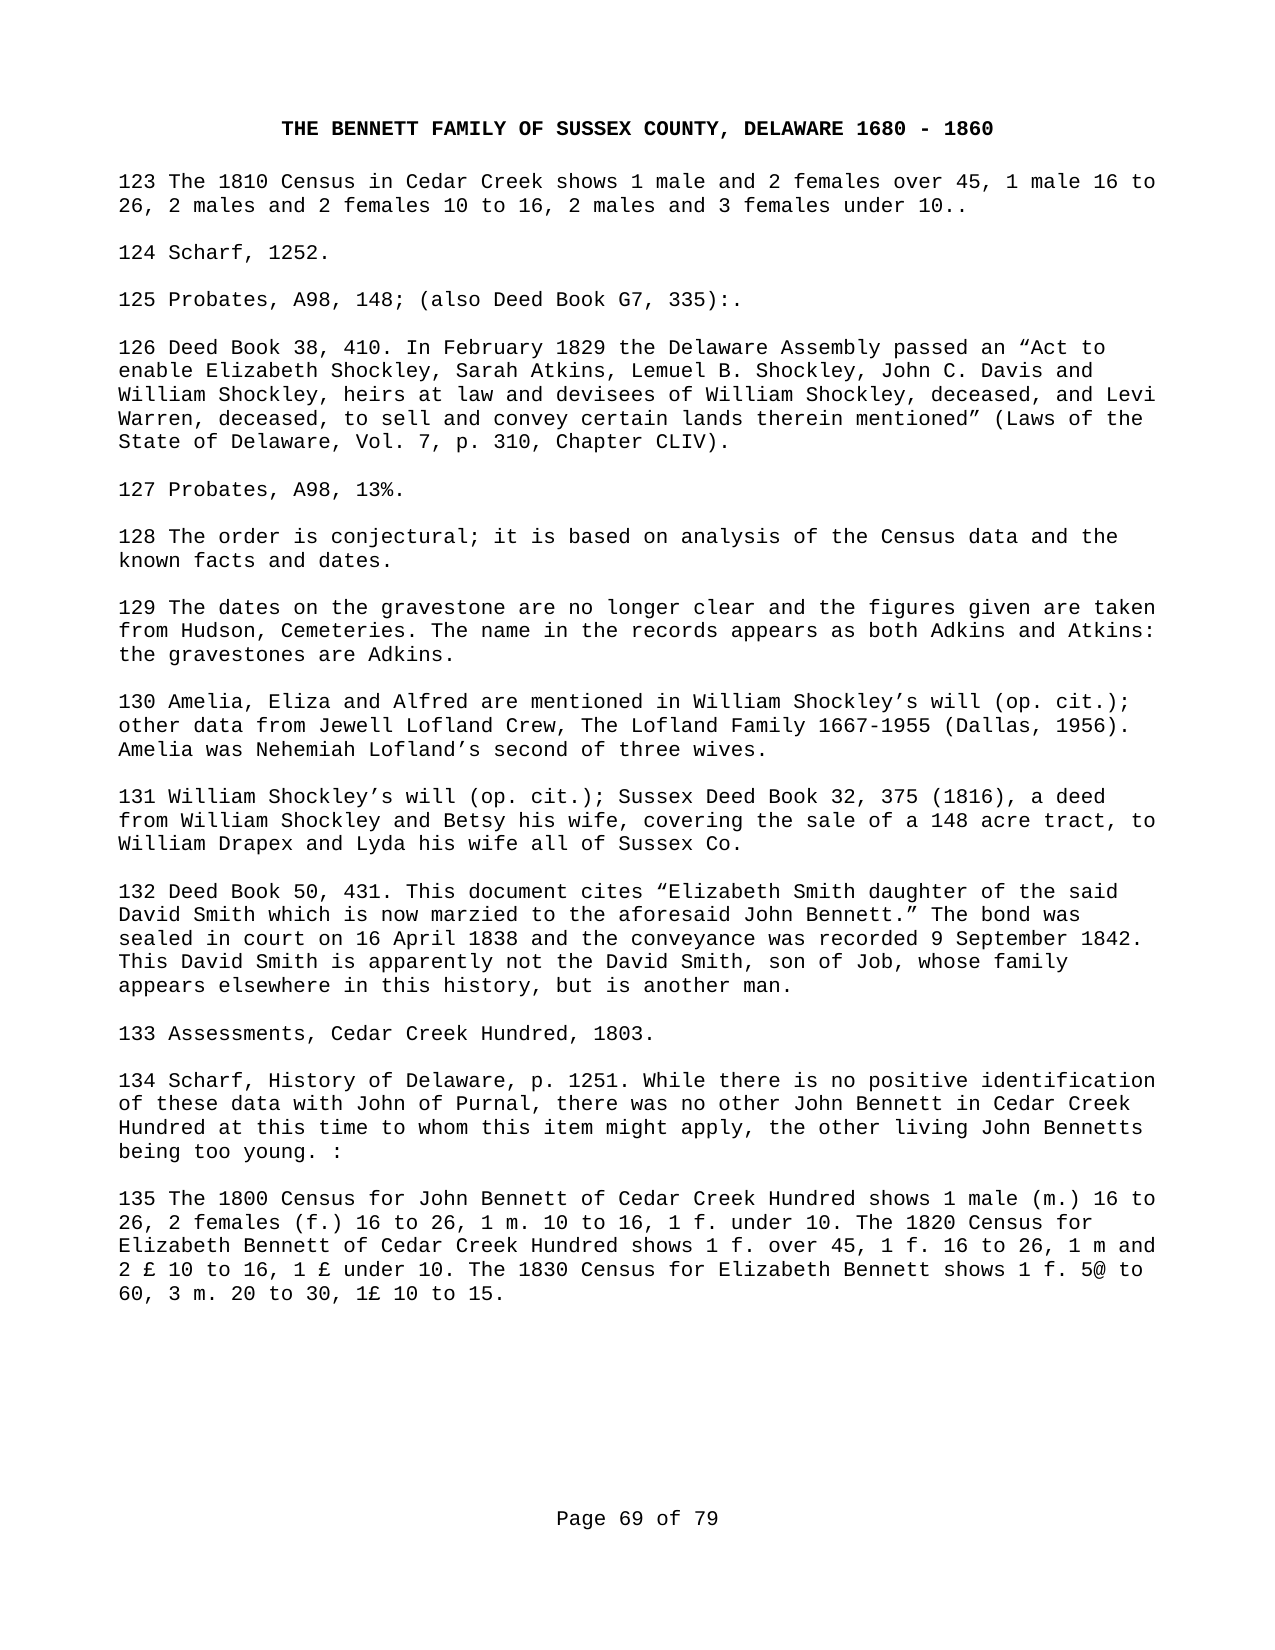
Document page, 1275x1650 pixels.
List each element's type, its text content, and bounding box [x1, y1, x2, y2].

text 132 Deed Book 50, 431. This document cites “Elizabeth Smith daughter of the said David Smith which is now marzied to the aforesaid John Bennett.” The bond was sealed in court on 16 April 1838 and the conveyance was recorded 9 September 1842. This David Smith is apparently not the David Smith, son of Job, whose family appears elsewhere in this history, but is another man. [118, 881, 1157, 999]
text 135 The 1800 Census for John Bennett of Cedar Creek Hundred shows 1 male (m.) 16 to 26, 2 females (f.) 16 to 26, 1 m. 10 to 16, 1 f. under 10. The 1820 Census for Elizabeth Bennett of Cedar Creek Hundred shows 1 f. over 45, 1 f. 16 to 26, 1 m and 2 £ 10 to 16, 1 £ under 10. The 1830 Census for Elizabeth Bennett shows 1 f. 5@ to 60, 3 m. 20 to 30, 1£ 10 to 15. [118, 1188, 1157, 1306]
text 129 The dates on the gravestone are no longer clear and the figures given are taken from Hudson, Cemeteries. The name in the records appears as both Adkins and Atkins: the gravestones are Adkins. [118, 597, 1157, 668]
text 126 Deed Book 38, 410. In February 1829 the Delaware Assembly passed an “Act to enable Elizabeth Shockley, Sarah Atkins, Lemuel B. Shockley, John C. Davis and William Shockley, heirs at law and devisees of William Shockley, deceased, and Levi Warren, deceased, to sell and convey certain lands therein mentioned” (Laws of the State of Delaware, Vol. 7, p. 310, Chapter CLIV). [118, 337, 1157, 455]
text 125 Probates, A98, 148; (also Deed Book G7, 335):. [118, 289, 1157, 313]
text 131 William Shockley’s will (op. cit.); Sussex Deed Book 32, 375 (1816), a deed from William Shockley and Betsy his wife, covering the sale of a 148 acre tract, to William Drapex and Lyda his wife all of Sussex Co. [118, 786, 1157, 857]
text 127 Probates, A98, 13%. [118, 479, 1157, 502]
text 123 The 1810 Census in Cedar Creek shows 1 male and 2 females over 45, 1 male 16 to 26, 2 males and 2 females 10 to 16, 2 males and 3 females under 10.. [118, 171, 1157, 218]
text 134 Scharf, History of Delaware, p. 1251. While there is no positive identification of these data with John of Purnal, there was no other John Bennett in Cedar Creek Hundred at this time to whom this item might apply, the other living John Bennetts being too young. : [118, 1070, 1157, 1164]
text 130 Amelia, Eliza and Alfred are mentioned in William Shockley’s will (op. cit.); other data from Jewell Lofland Crew, The Lofland Family 1667-1955 (Dallas, 1956). Amelia was Nehemiah Lofland’s second of three wives. [118, 691, 1157, 762]
text 128 The order is conjectural; it is based on analysis of the Census data and the known facts and dates. [118, 526, 1157, 573]
text 124 Scharf, 1252. [118, 242, 1157, 266]
text 133 Assessments, Cedar Creek Hundred, 1803. [118, 1022, 1157, 1046]
